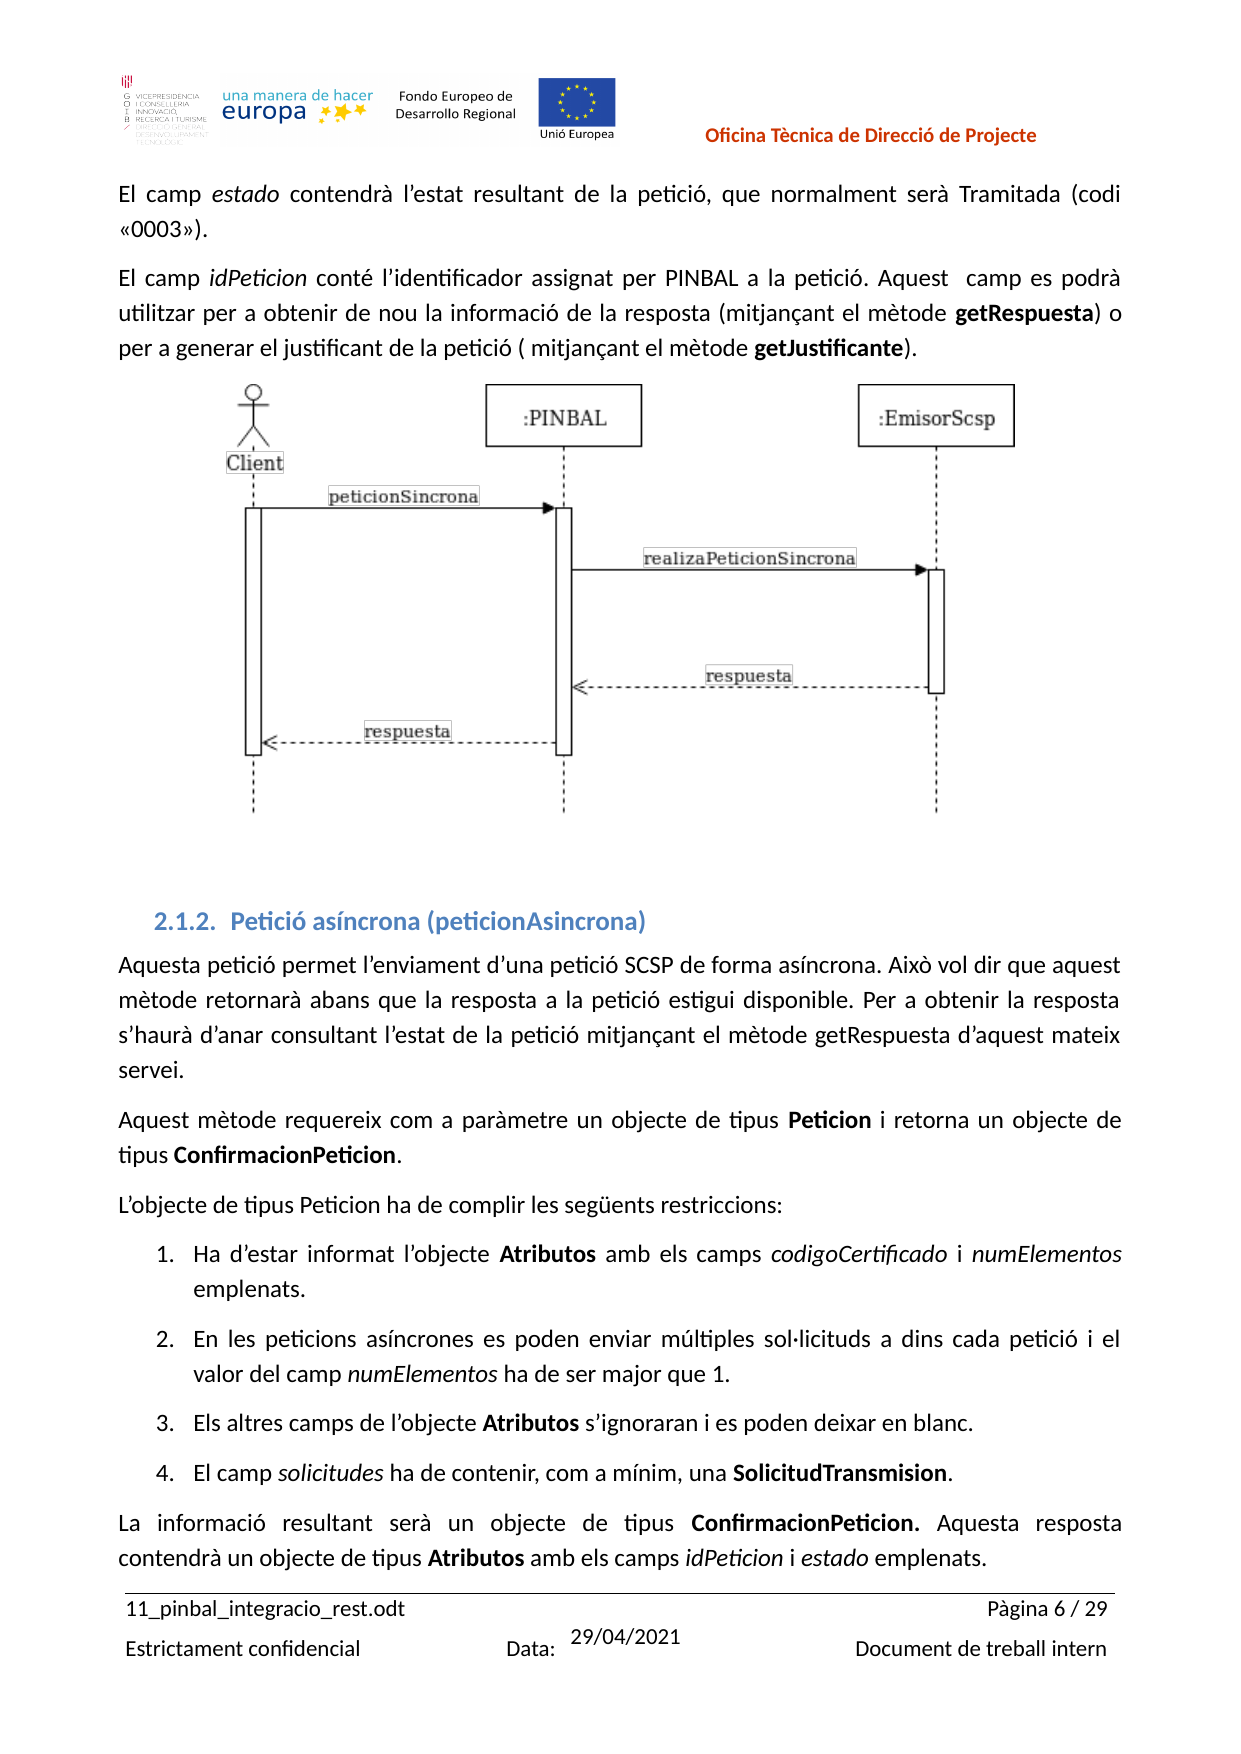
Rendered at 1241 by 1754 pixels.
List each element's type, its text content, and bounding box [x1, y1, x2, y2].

text El camp idPeticion conté l’identificador assignat per PINBAL a la petició. Aquest camp es podrà utilitzar per a obtenir de nou la informació de la resposta (mitjançant el mètode getRespuesta) o per a generar el justificant de la petició ( mitjançant el mètode getJustificante). [118, 262, 1122, 363]
list El camp solicitudes ha de contenir, com a mínim, una SolicitudTransmision. [156, 1457, 1122, 1488]
list Els altres camps de l’objecte Atributos s’ignoraran i es poden deixar en blanc. [156, 1408, 1122, 1438]
list Ha d’estar informat l’objecte Atributos amb els camps codigoCertificado i numElementos emplenats. [156, 1238, 1122, 1304]
picture [225, 384, 1015, 818]
picture [219, 73, 621, 147]
list En les peticions asíncrones es poden enviar múltiples sol·licituds a dins cada petició i el valor del camp numElementos ha de ser major que 1. [156, 1323, 1122, 1388]
text L’objecte de tipus Peticion ha de complir les següents restriccions: [118, 1189, 1122, 1219]
subtitle Petició asíncrona (peticionAsincrona) [153, 904, 1122, 937]
text La informació resultant serà un objecte de tipus ConfirmacionPeticion. Aquesta resposta contendrà un objecte de tipus Atributos amb els camps idPeticion i estado emplenats. [118, 1507, 1122, 1572]
text Aquest mètode requereix com a paràmetre un objecte de tipus Peticion i retorna un objecte de tipus ConfirmacionPeticion. [118, 1104, 1122, 1170]
picture [118, 73, 213, 147]
text Aquesta petició permet l’enviament d’una petició SCSP de forma asíncrona. Això vol dir que aquest mètode retornarà abans que la resposta a la petició estigui disponible. Per a obtenir la resposta s’haurà d’anar consultant l’estat de la petició mitjançant el mètode getRespuesta d’aquest mateix servei. [118, 950, 1122, 1085]
text El camp estado contendrà l’estat resultant de la petició, que normalment serà Tramitada (codi «0003»). [118, 178, 1122, 243]
